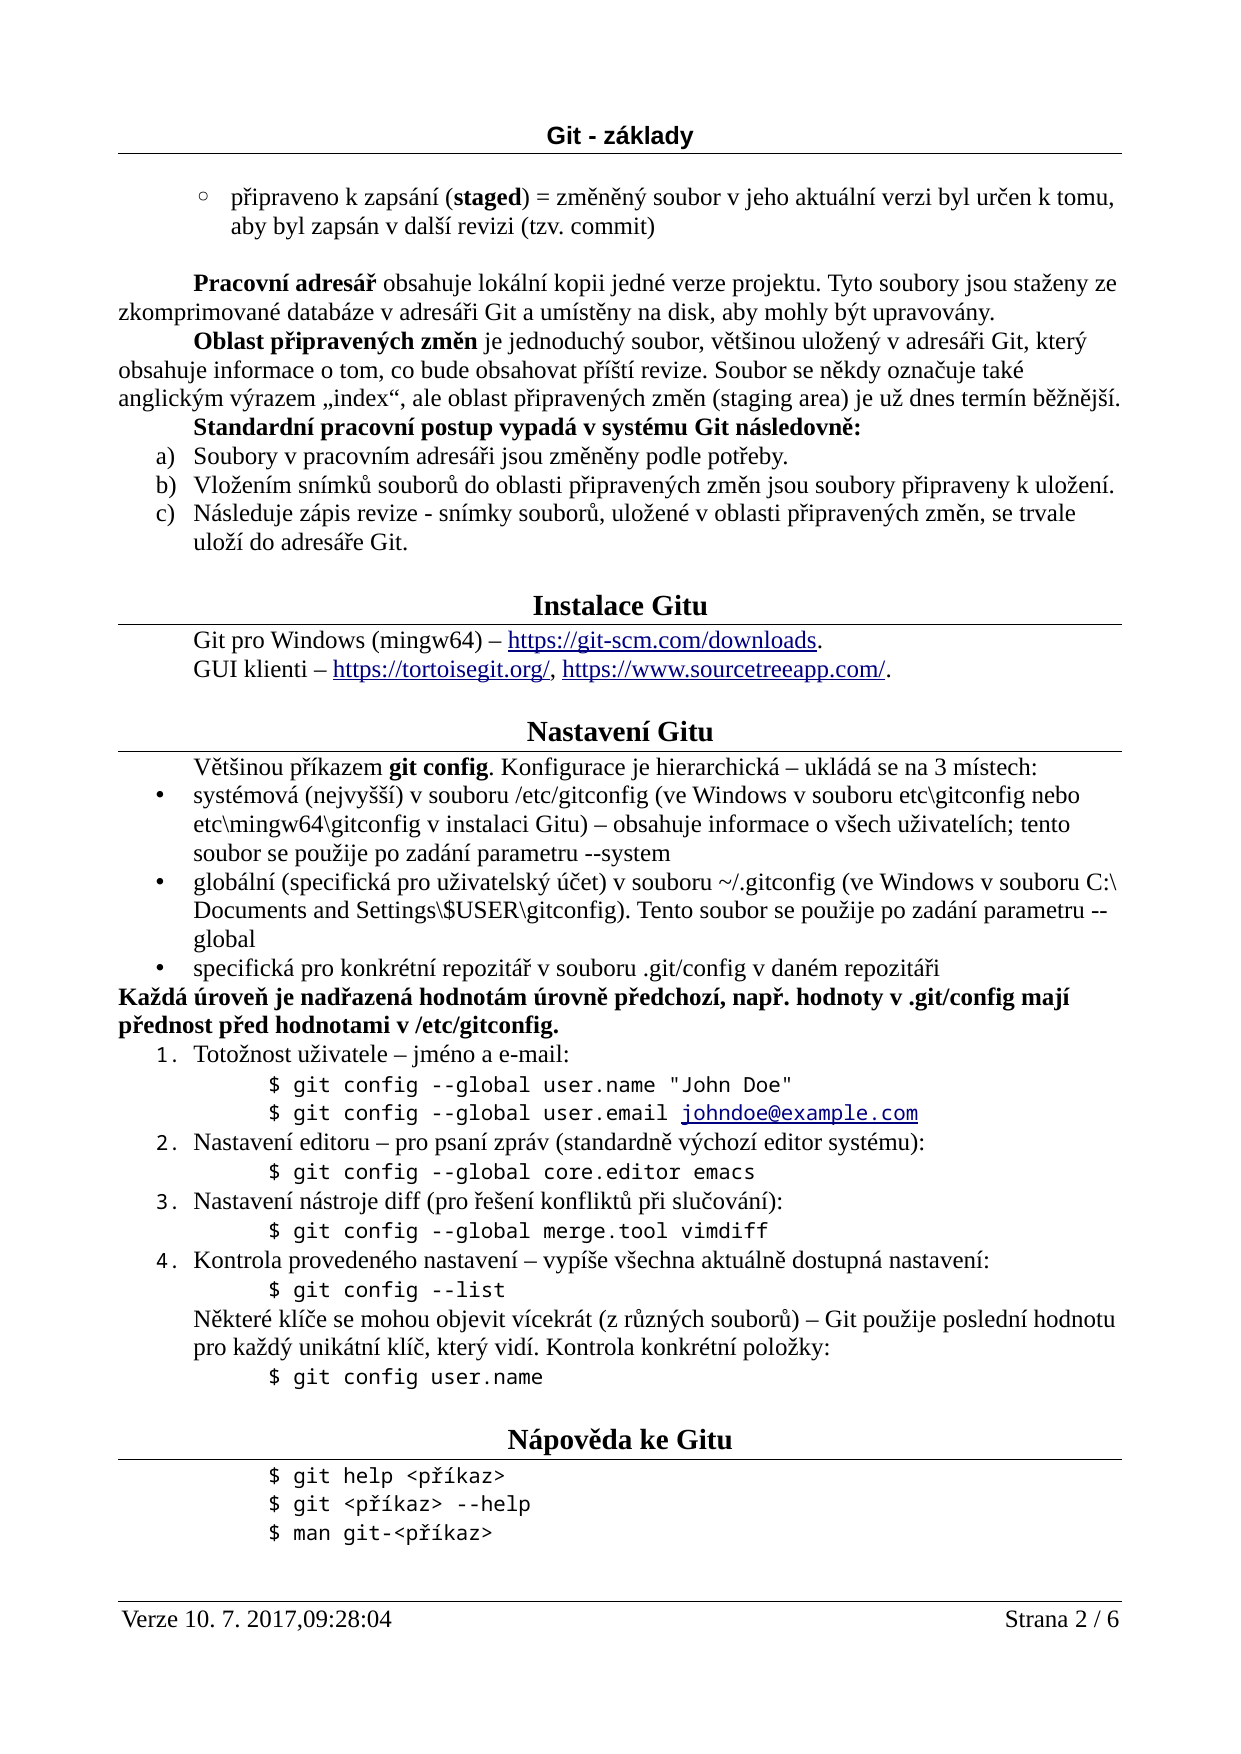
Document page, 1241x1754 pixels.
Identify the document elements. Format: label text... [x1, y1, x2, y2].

list Nastavení nástroje diff (pro řešení konfliktů při slučování): $ git config --global merge.tool vimdiff [156, 1186, 1122, 1245]
list Soubory v pracovním adresáři jsou změněny podle potřeby. [156, 441, 1122, 470]
text Nápověda ke Gitu [118, 1419, 1122, 1459]
list připraveno k zapsání (staged) = změněný soubor v jeho aktuální verzi byl určen k tomu, aby byl zapsán v další revizi (tzv. commit) [193, 182, 1122, 240]
text Oblast připravených změn je jednoduchý soubor, většinou uložený v adresáři Git, který obsahuje informace o tom, co bude obsahovat příští revize. Soubor se někdy označuje také anglickým výrazem „index“, ale oblast připravených změn (staging area) je už dnes termín běžnější. [118, 326, 1122, 412]
list specifická pro konkrétní repozitář v souboru .git/config v daném repozitáři [156, 953, 1122, 982]
text Každá úroveň je nadřazená hodnotám úrovně předchozí, např. hodnoty v .git/config mají přednost před hodnotami v /etc/gitconfig. [118, 982, 1122, 1039]
text $ git help <příkaz> [118, 1460, 1122, 1489]
text Git pro Windows (mingw64) – https://git-scm.com/downloads. [118, 625, 1122, 654]
list Totožnost uživatele – jméno a e-mail: $ git config --global user.name "John Doe" $ git config --global user.email johndoe@example.com [156, 1039, 1122, 1127]
text GUI klienti – https://tortoisegit.org/, https://www.sourcetreeapp.com/. [118, 654, 1122, 683]
list Následuje zápis revize - snímky souborů, uložené v oblasti připravených změn, se trvale uloží do adresáře Git. [156, 498, 1122, 556]
text $ git <příkaz> --help [118, 1489, 1122, 1518]
text Standardní pracovní postup vypadá v systému Git následovně: [118, 412, 1122, 441]
text $ man git-<příkaz> [118, 1518, 1122, 1546]
list Kontrola provedeného nastavení – vypíše všechna aktuálně dostupná nastavení: $ git config --list Některé klíče se mohou objevit vícekrát (z různých souborů) – Git použije poslední hodnotu pro každý unikátní klíč, který vidí. Kontrola konkrétní položky: $ git config user.name [156, 1245, 1122, 1391]
text Většinou příkazem git config. Konfigurace je hierarchická – ukládá se na 3 místech: [118, 752, 1122, 781]
text Nastavení Gitu [118, 711, 1122, 751]
list Nastavení editoru – pro psaní zpráv (standardně výchozí editor systému): $ git config --global core.editor emacs [156, 1127, 1122, 1186]
list Vložením snímků souborů do oblasti připravených změn jsou soubory připraveny k uložení. [156, 470, 1122, 498]
text Instalace Gitu [118, 585, 1122, 624]
text Pracovní adresář obsahuje lokální kopii jedné verze projektu. Tyto soubory jsou staženy ze zkomprimované databáze v adresáři Git a umístěny na disk, aby mohly být upravovány. [118, 268, 1122, 326]
list globální (specifická pro uživatelský účet) v souboru ~/.gitconfig (ve Windows v souboru C:\Documents and Settings\$USER\gitconfig). Tento soubor se použije po zadání parametru --global [156, 867, 1122, 953]
list systémová (nejvyšší) v souboru /etc/gitconfig (ve Windows v souboru etc\gitconfig nebo etc\mingw64\gitconfig v instalaci Gitu) – obsahuje informace o všech uživatelích; tento soubor se použije po zadání parametru --system [156, 781, 1122, 867]
